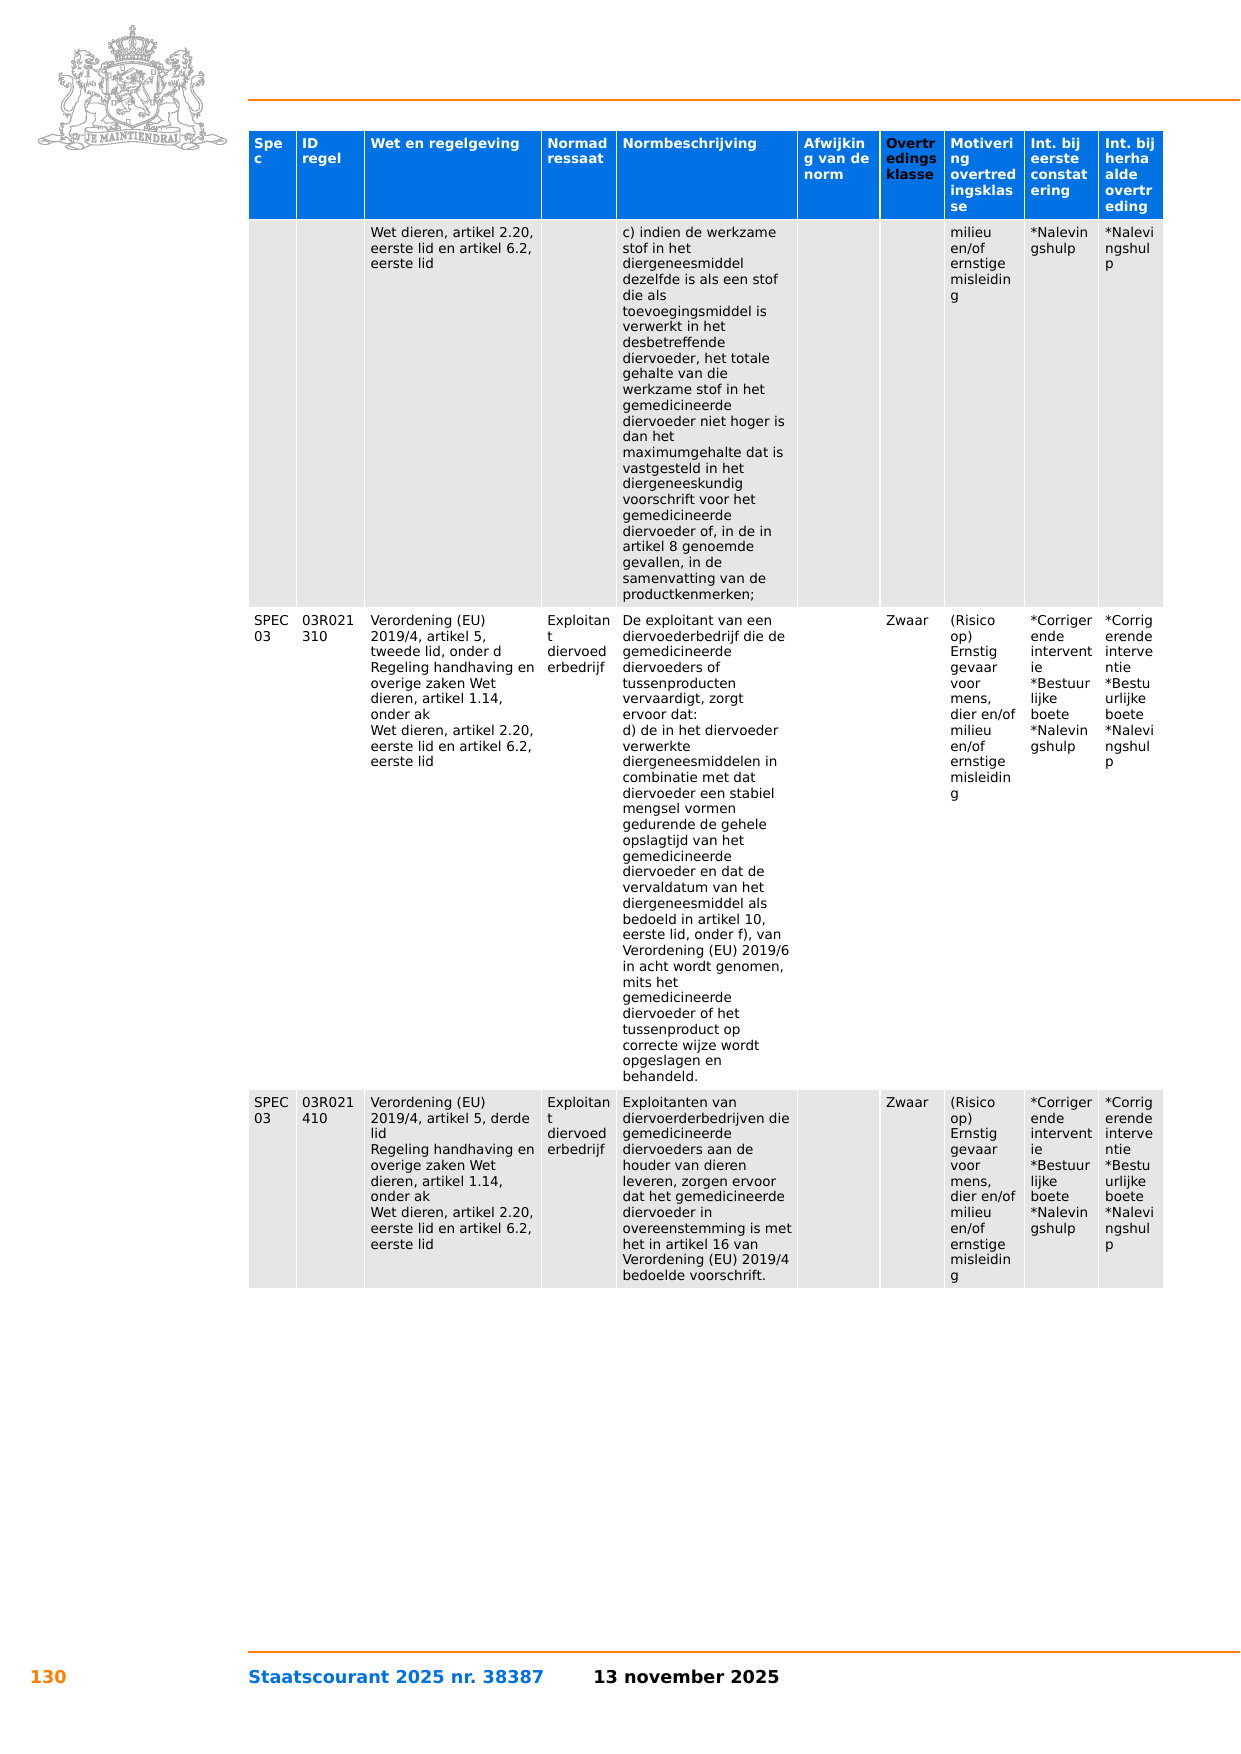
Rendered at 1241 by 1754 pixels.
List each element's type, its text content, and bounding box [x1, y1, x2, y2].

table_cell 03R021310 [297, 608, 364, 1089]
table_cell De exploitant van een diervoederbedrijf die de gemedicineerde diervoeders of tussenproducten vervaardigt, zorgt ervoor dat: d) de in het diervoeder verwerkte diergeneesmiddelen in combinatie met dat diervoeder een stabiel mengsel vormen gedurende de gehele opslagtijd van het gemedicineerde diervoeder en dat de vervaldatum van het diergeneesmiddel als bedoeld in artikel 10, eerste lid, onder f), van Verordening (EU) 2019/6 in acht wordt genomen, mits het gemedicineerde diervoeder of het tussenproduct op correcte wijze wordt opgeslagen en behandeld. [617, 608, 797, 1089]
table_cell Verordening (EU) 2019/4, artikel 5, tweede lid, onder d Regeling handhaving en overige zaken Wet dieren, artikel 1.14, onder ak Wet dieren, artikel 2.20, eerste lid en artikel 6.2, eerste lid [365, 608, 541, 1089]
table_header Overtredingsklasse [881, 131, 944, 219]
table_cell *Corrigerende interventie *Bestuurlijke boete *Nalevingshulp [1025, 1090, 1098, 1288]
table_cell [798, 220, 879, 607]
table_cell c) indien de werkzame stof in het diergeneesmiddel dezelfde is als een stof die als toevoegingsmiddel is verwerkt in het desbetreffende diervoeder, het totale gehalte van die werkzame stof in het gemedicineerde diervoeder niet hoger is dan het maximumgehalte dat is vastgesteld in het diergeneeskundig voorschrift voor het gemedicineerde diervoeder of, in de in artikel 8 genoemde gevallen, in de samenvatting van de productkenmerken; [617, 220, 797, 607]
table_header Wet en regelgeving [365, 131, 541, 219]
table_cell [297, 220, 364, 607]
table_cell Verordening (EU) 2019/4, artikel 5, derde lid Regeling handhaving en overige zaken Wet dieren, artikel 1.14, onder ak Wet dieren, artikel 2.20, eerste lid en artikel 6.2, eerste lid [365, 1090, 541, 1288]
table_header Spec [249, 131, 296, 219]
table_header Normadressaat [542, 131, 616, 219]
table_header Afwijking van de norm [798, 131, 879, 219]
table_cell Exploitant diervoederbedrijf [542, 608, 616, 1089]
table_cell SPEC03 [249, 1090, 296, 1288]
table_cell [542, 220, 616, 607]
table_header Int. bij herhaalde overtreding [1099, 131, 1163, 219]
table_cell 03R021410 [297, 1090, 364, 1288]
table_cell [249, 220, 296, 607]
table_cell Exploitanten van diervoerderbedrijven die gemedicineerde diervoeders aan de houder van dieren leveren, zorgen ervoor dat het gemedicineerde diervoeder in overeenstemming is met het in artikel 16 van Verordening (EU) 2019/4 bedoelde voorschrift. [617, 1090, 797, 1288]
table_cell *Corrigerende interventie *Bestuurlijke boete *Nalevingshulp [1099, 608, 1163, 1089]
table_cell (Risico op) Ernstig gevaar voor mens, dier en/of milieu en/of ernstige misleiding [945, 608, 1024, 1089]
table_cell SPEC03 [249, 608, 296, 1089]
table_cell [881, 220, 944, 607]
table_cell (Risico op) Ernstig gevaar voor mens, dier en/of milieu en/of ernstige misleiding [945, 1090, 1024, 1288]
table_cell *Nalevingshulp [1099, 220, 1163, 607]
table_cell [798, 608, 879, 1089]
table_cell Zwaar [881, 608, 944, 1089]
table_cell *Nalevingshulp [1025, 220, 1098, 607]
table_header Int. bij eerste constatering [1025, 131, 1098, 219]
table_cell milieu en/of ernstige misleiding [945, 220, 1024, 607]
table_header Normbeschrijving [617, 131, 797, 219]
table_header ID regel [297, 131, 364, 219]
table_cell *Corrigerende interventie *Bestuurlijke boete *Nalevingshulp [1099, 1090, 1163, 1288]
table_header Motivering overtredingsklasse [945, 131, 1024, 219]
picture [38, 25, 227, 150]
table_cell Exploitant diervoederbedrijf [542, 1090, 616, 1288]
table_cell Zwaar [881, 1090, 944, 1288]
table_cell *Corrigerende interventie *Bestuurlijke boete *Nalevingshulp [1025, 608, 1098, 1089]
table_cell Wet dieren, artikel 2.20, eerste lid en artikel 6.2, eerste lid [365, 220, 541, 607]
table_cell [798, 1090, 879, 1288]
